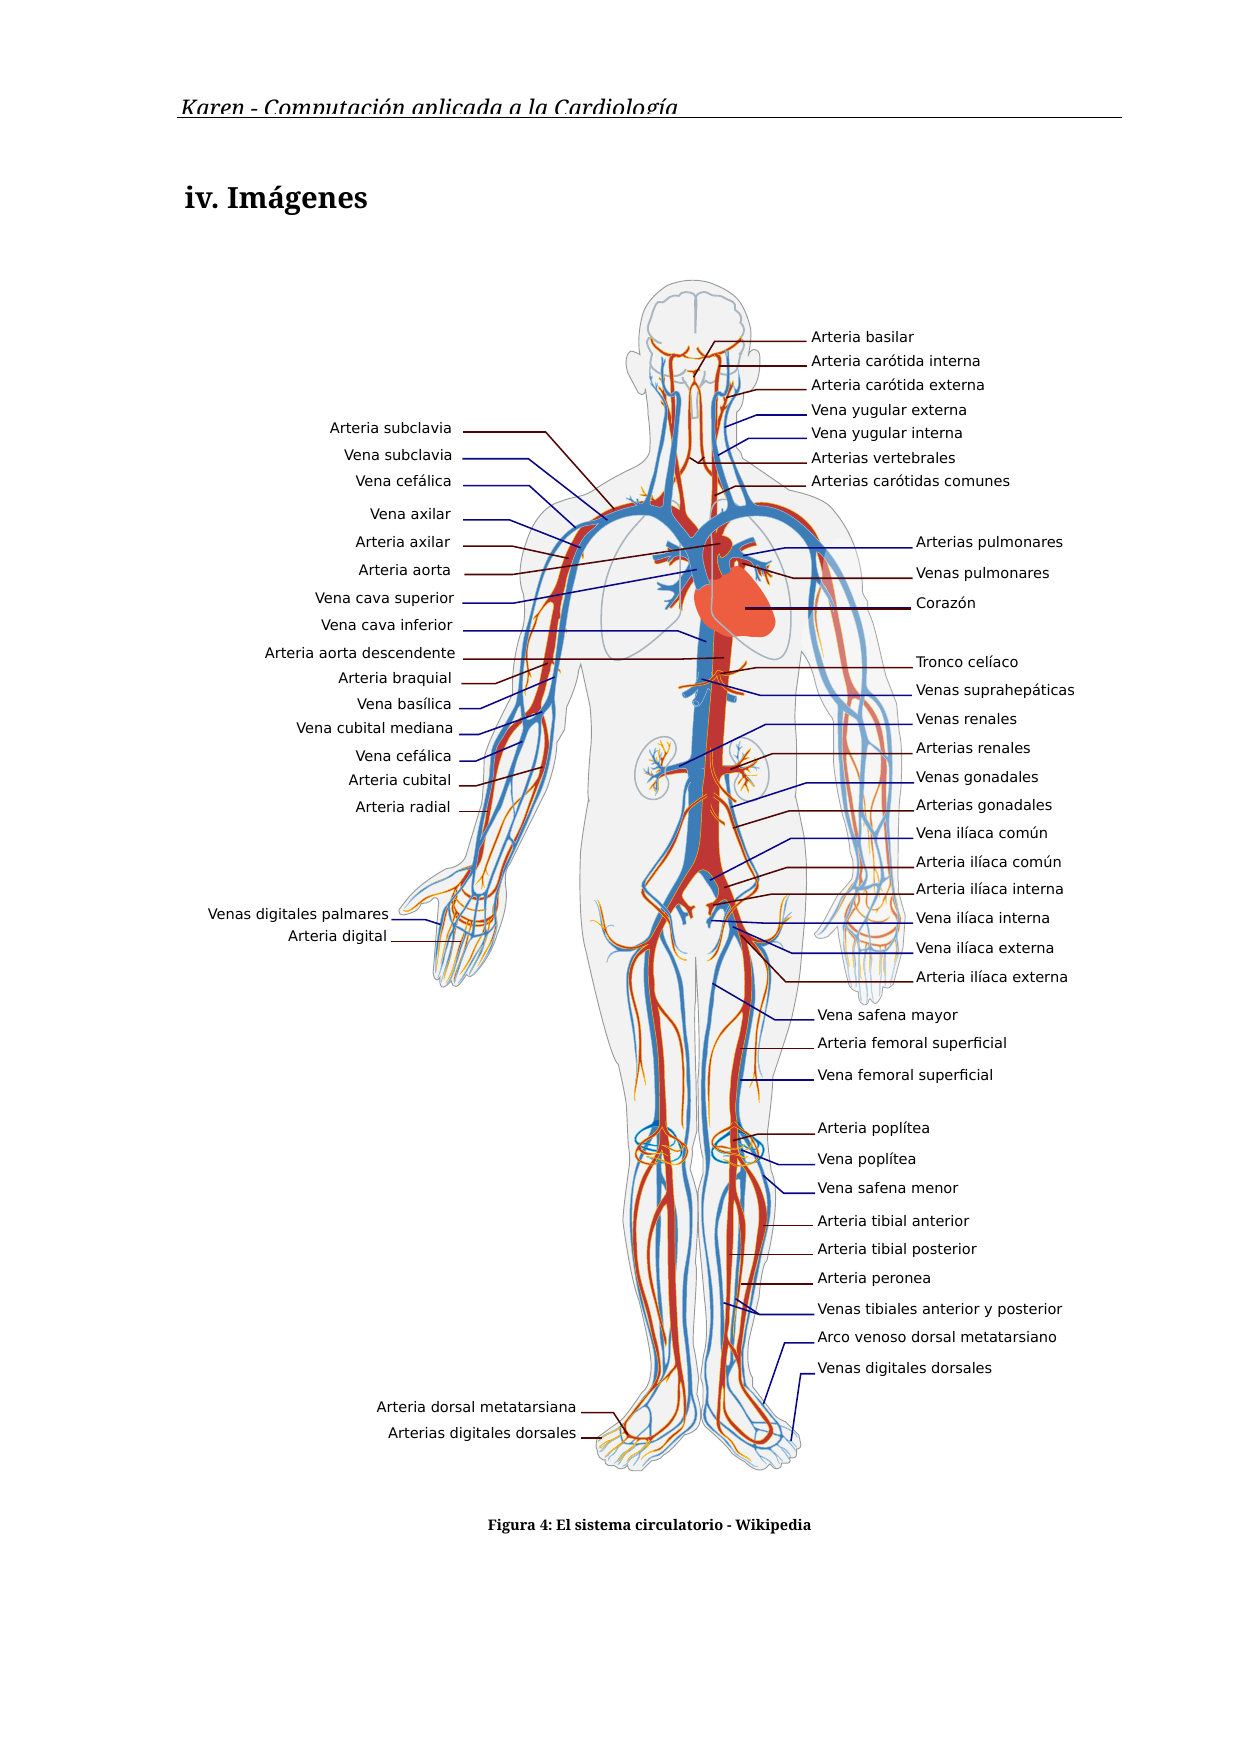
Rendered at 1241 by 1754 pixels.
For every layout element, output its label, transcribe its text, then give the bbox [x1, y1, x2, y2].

list [870, 784, 883, 810]
list Imágenes [177, 177, 1122, 217]
list [848, 755, 859, 782]
list [871, 925, 896, 939]
list [847, 895, 865, 922]
list Figura 4: El sistema circulatorio - Wikipedia [177, 241, 1122, 1534]
list [814, 610, 822, 645]
